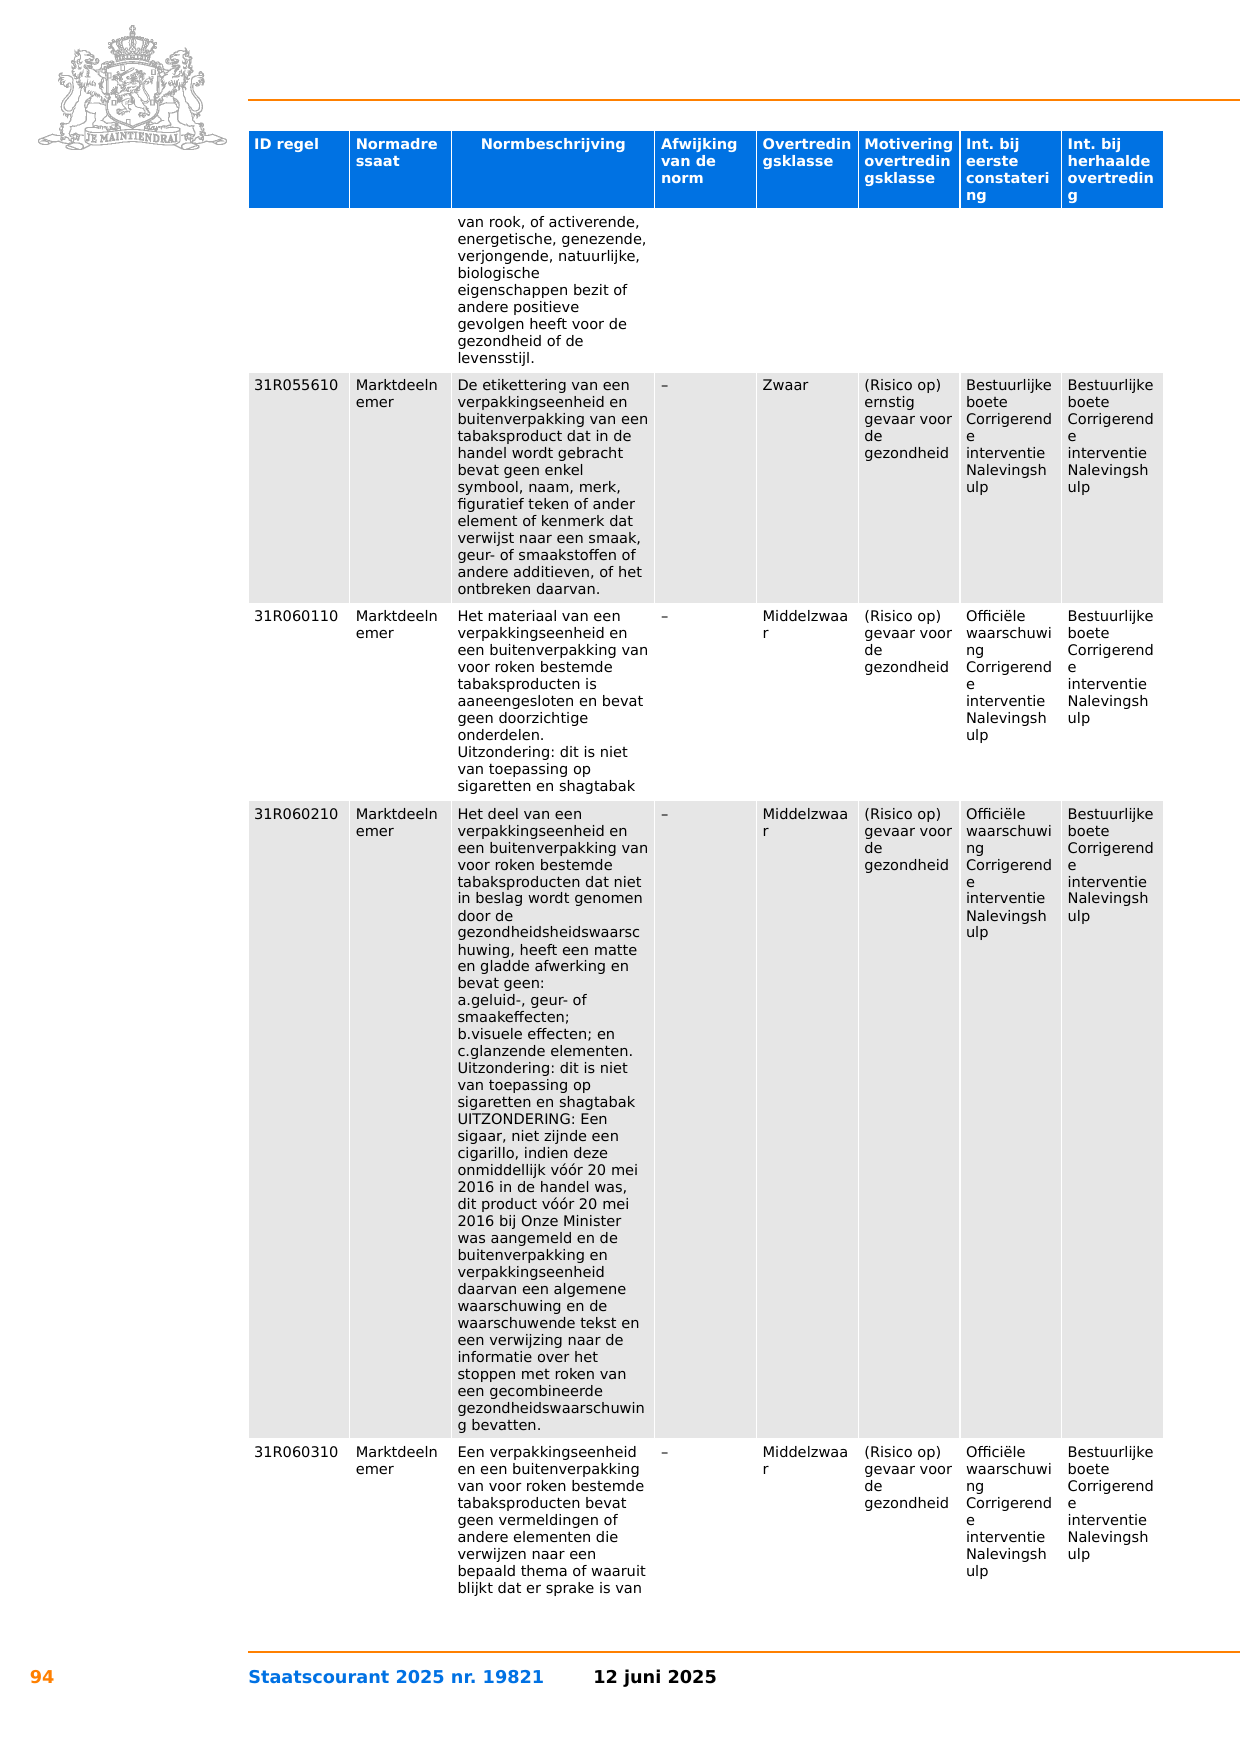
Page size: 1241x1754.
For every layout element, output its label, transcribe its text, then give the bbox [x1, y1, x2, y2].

table_cell [249, 209, 349, 371]
table_cell [350, 209, 451, 371]
table_header Motivering overtredingsklasse [859, 131, 959, 208]
table_cell Zwaar [757, 373, 858, 603]
table_cell (Risico op) ernstig gevaar voor de gezondheid [859, 373, 959, 603]
table_cell Marktdeelnemer [350, 604, 451, 800]
table_cell 31R055610 [249, 373, 349, 603]
table_cell 31R060110 [249, 604, 349, 800]
table_cell Marktdeelnemer [350, 801, 451, 1438]
table_cell 31R060210 [249, 801, 349, 1438]
table_cell (Risico op) gevaar voor de gezondheid [859, 801, 959, 1438]
table_cell Officiële waarschuwing Corrigerende interventie Nalevingshulp [961, 604, 1061, 800]
picture [38, 25, 227, 150]
table_cell De etikettering van een verpakkingseenheid en buitenverpakking van een tabaksproduct dat in de handel wordt gebracht bevat geen enkel symbool, naam, merk, figuratief teken of ander element of kenmerk dat verwijst naar een smaak, geur- of smaakstoffen of andere additieven, of het ontbreken daarvan. [452, 373, 654, 603]
table_cell Marktdeelnemer [350, 373, 451, 603]
table_cell 31R060310 [249, 1440, 349, 1602]
table_cell – [655, 604, 756, 800]
table_header Afwijking van de norm [655, 131, 756, 208]
table_cell Bestuurlijke boete Corrigerende interventie Nalevingshulp [1062, 373, 1163, 603]
table_cell Bestuurlijke boete Corrigerende interventie Nalevingshulp [961, 373, 1061, 603]
table_cell (Risico op) gevaar voor de gezondheid [859, 604, 959, 800]
table_cell [1062, 209, 1163, 371]
table_header Int. bij herhaalde overtreding [1062, 131, 1163, 208]
table_cell – [655, 373, 756, 603]
table_cell Het materiaal van een verpakkingseenheid en een buitenverpakking van voor roken bestemde tabaksproducten is aaneengesloten en bevat geen doorzichtige onderdelen. Uitzondering: dit is niet van toepassing op sigaretten en shagtabak [452, 604, 654, 800]
table_cell Marktdeelnemer [350, 1440, 451, 1602]
table_cell Middelzwaar [757, 604, 858, 800]
table_cell Middelzwaar [757, 801, 858, 1438]
table_cell [757, 209, 858, 371]
table_header Normbeschrijving [452, 131, 654, 208]
table_cell Middelzwaar [757, 1440, 858, 1602]
table_cell Een verpakkingseenheid en een buitenverpakking van voor roken bestemde tabaksproducten bevat geen vermeldingen of andere elementen die verwijzen naar een bepaald thema of waaruit blijkt dat er sprake is van [452, 1440, 654, 1602]
table_header ID regel [249, 131, 349, 208]
table_cell Bestuurlijke boete Corrigerende interventie Nalevingshulp [1062, 801, 1163, 1438]
table_cell [859, 209, 959, 371]
table_header Overtredingsklasse [757, 131, 858, 208]
table_cell [961, 209, 1061, 371]
table_cell Officiële waarschuwing Corrigerende interventie Nalevingshulp [961, 1440, 1061, 1602]
table_cell Officiële waarschuwing Corrigerende interventie Nalevingshulp [961, 801, 1061, 1438]
table_cell Het deel van een verpakkingseenheid en een buitenverpakking van voor roken bestemde tabaksproducten dat niet in beslag wordt genomen door de gezondheidsheidswaarschuwing, heeft een matte en gladde afwerking en bevat geen: a.geluid-, geur- of smaakeffecten; b.visuele effecten; en c.glanzende elementen. Uitzondering: dit is niet van toepassing op sigaretten en shagtabak UITZONDERING: Een sigaar, niet zijnde een cigarillo, indien deze onmiddellijk vóór 20 mei 2016 in de handel was, dit product vóór 20 mei 2016 bij Onze Minister was aangemeld en de buitenverpakking en verpakkingseenheid daarvan een algemene waarschuwing en de waarschuwende tekst en een verwijzing naar de informatie over het stoppen met roken van een gecombineerde gezondheidswaarschuwing bevatten. [452, 801, 654, 1438]
table_header Int. bij eerste constatering [961, 131, 1061, 208]
table_cell van rook, of activerende, energetische, genezende, verjongende, natuurlijke, biologische eigenschappen bezit of andere positieve gevolgen heeft voor de gezondheid of de levensstijl. [452, 209, 654, 371]
table_cell [655, 209, 756, 371]
table_cell – [655, 801, 756, 1438]
table_header Normadressaat [350, 131, 451, 208]
table_cell (Risico op) gevaar voor de gezondheid [859, 1440, 959, 1602]
table_cell Bestuurlijke boete Corrigerende interventie Nalevingshulp [1062, 1440, 1163, 1602]
table_cell Bestuurlijke boete Corrigerende interventie Nalevingshulp [1062, 604, 1163, 800]
table_cell – [655, 1440, 756, 1602]
